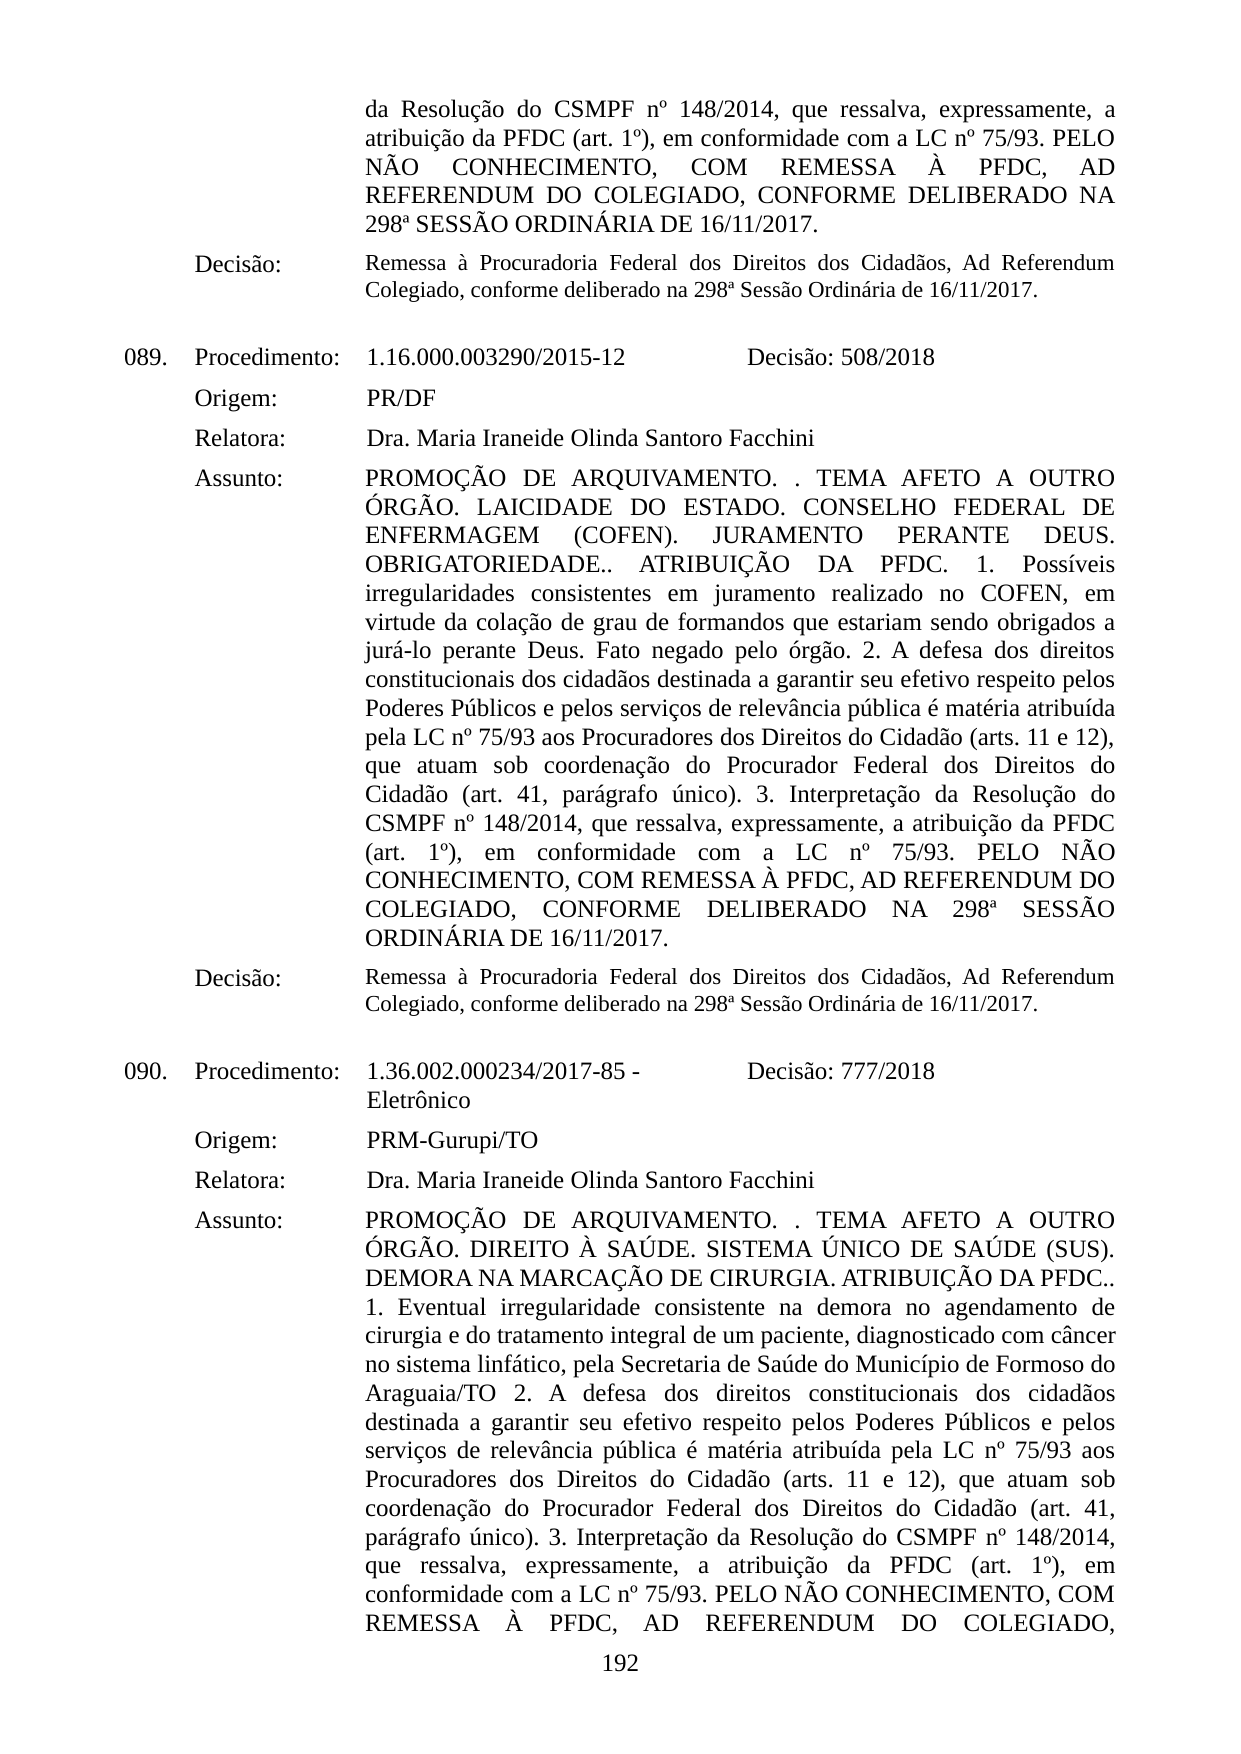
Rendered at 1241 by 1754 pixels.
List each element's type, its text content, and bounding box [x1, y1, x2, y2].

table_cell [118, 417, 188, 457]
table_cell PROMOÇÃO DE ARQUIVAMENTO. . TEMA AFETO A OUTRO ÓRGÃO. LAICIDADE DO ESTADO. CONSELHO FEDERAL DE ENFERMAGEM (COFEN). JURAMENTO PERANTE DEUS. OBRIGATORIEDADE.. ATRIBUIÇÃO DA PFDC. 1. Possíveis irregularidades consistentes em juramento realizado no COFEN, em virtude da colação de grau de formandos que estariam sendo obrigados a jurá-lo perante Deus. Fato negado pelo órgão. 2. A defesa dos direitos constitucionais dos cidadãos destinada a garantir seu efetivo respeito pelos Poderes Públicos e pelos serviços de relevância pública é matéria atribuída pela LC nº 75/93 aos Procuradores dos Direitos do Cidadão (arts. 11 e 12), que atuam sob coordenação do Procurador Federal dos Direitos do Cidadão (art. 41, parágrafo único). 3. Interpretação da Resolução do CSMPF nº 148/2014, que ressalva, expressamente, a atribuição da PFDC (art. 1º), em conformidade com a LC nº 75/93. PELO NÃO CONHECIMENTO, COM REMESSA À PFDC, AD REFERENDUM DO COLEGIADO, CONFORME DELIBERADO NA 298ª SESSÃO ORDINÁRIA DE 16/11/2017. [361, 457, 1122, 957]
table_cell [189, 89, 361, 244]
table_header 1.36.002.000234/2017-85 - Eletrônico [361, 1050, 741, 1119]
table_header Remessa à Procuradoria Federal dos Direitos dos Cidadãos, Ad Referendum Colegiado, conforme deliberado na 298ª Sessão Ordinária de 16/11/2017. [361, 244, 1122, 308]
table_header Decisão: 508/2018 [741, 337, 1122, 377]
table_cell Assunto: [189, 457, 361, 957]
table_cell [118, 457, 188, 957]
table_header Decisão: [189, 958, 361, 1022]
table_header 089. [118, 337, 188, 377]
table_cell [118, 377, 188, 417]
table_cell Relatora: [189, 1160, 361, 1200]
table_cell Dra. Maria Iraneide Olinda Santoro Facchini [361, 417, 1122, 457]
table_cell Assunto: [189, 1200, 361, 1642]
table_cell da Resolução do CSMPF nº 148/2014, que ressalva, expressamente, a atribuição da PFDC (art. 1º), em conformidade com a LC nº 75/93. PELO NÃO CONHECIMENTO, COM REMESSA À PFDC, AD REFERENDUM DO COLEGIADO, CONFORME DELIBERADO NA 298ª SESSÃO ORDINÁRIA DE 16/11/2017. [361, 89, 1122, 244]
table_header 1.16.000.003290/2015-12 [361, 337, 741, 377]
table_cell PR/DF [361, 377, 1122, 417]
table_cell PRM-Gurupi/TO [361, 1119, 1122, 1159]
table_header [118, 244, 189, 308]
table_header Procedimento: [189, 1050, 361, 1119]
table_cell [118, 1200, 188, 1642]
table_header [118, 958, 189, 1022]
table_cell Origem: [189, 377, 361, 417]
table_header Procedimento: [189, 337, 361, 377]
table_header Decisão: 777/2018 [741, 1050, 1122, 1119]
table_cell Origem: [189, 1119, 361, 1159]
table_cell [118, 1160, 188, 1200]
table_header 090. [118, 1050, 188, 1119]
table_header Decisão: [189, 244, 361, 308]
table_cell [118, 1119, 188, 1159]
table_header Remessa à Procuradoria Federal dos Direitos dos Cidadãos, Ad Referendum Colegiado, conforme deliberado na 298ª Sessão Ordinária de 16/11/2017. [361, 958, 1122, 1022]
table_cell Relatora: [189, 417, 361, 457]
table_cell PROMOÇÃO DE ARQUIVAMENTO. . TEMA AFETO A OUTRO ÓRGÃO. DIREITO À SAÚDE. SISTEMA ÚNICO DE SAÚDE (SUS). DEMORA NA MARCAÇÃO DE CIRURGIA. ATRIBUIÇÃO DA PFDC.. 1. Eventual irregularidade consistente na demora no agendamento de cirurgia e do tratamento integral de um paciente, diagnosticado com câncer no sistema linfático, pela Secretaria de Saúde do Município de Formoso do Araguaia/TO 2. A defesa dos direitos constitucionais dos cidadãos destinada a garantir seu efetivo respeito pelos Poderes Públicos e pelos serviços de relevância pública é matéria atribuída pela LC nº 75/93 aos Procuradores dos Direitos do Cidadão (arts. 11 e 12), que atuam sob coordenação do Procurador Federal dos Direitos do Cidadão (art. 41, parágrafo único). 3. Interpretação da Resolução do CSMPF nº 148/2014, que ressalva, expressamente, a atribuição da PFDC (art. 1º), em conformidade com a LC nº 75/93. PELO NÃO CONHECIMENTO, COM REMESSA À PFDC, AD REFERENDUM DO COLEGIADO, [361, 1200, 1122, 1642]
table_cell [118, 89, 188, 244]
table_cell Dra. Maria Iraneide Olinda Santoro Facchini [361, 1160, 1122, 1200]
